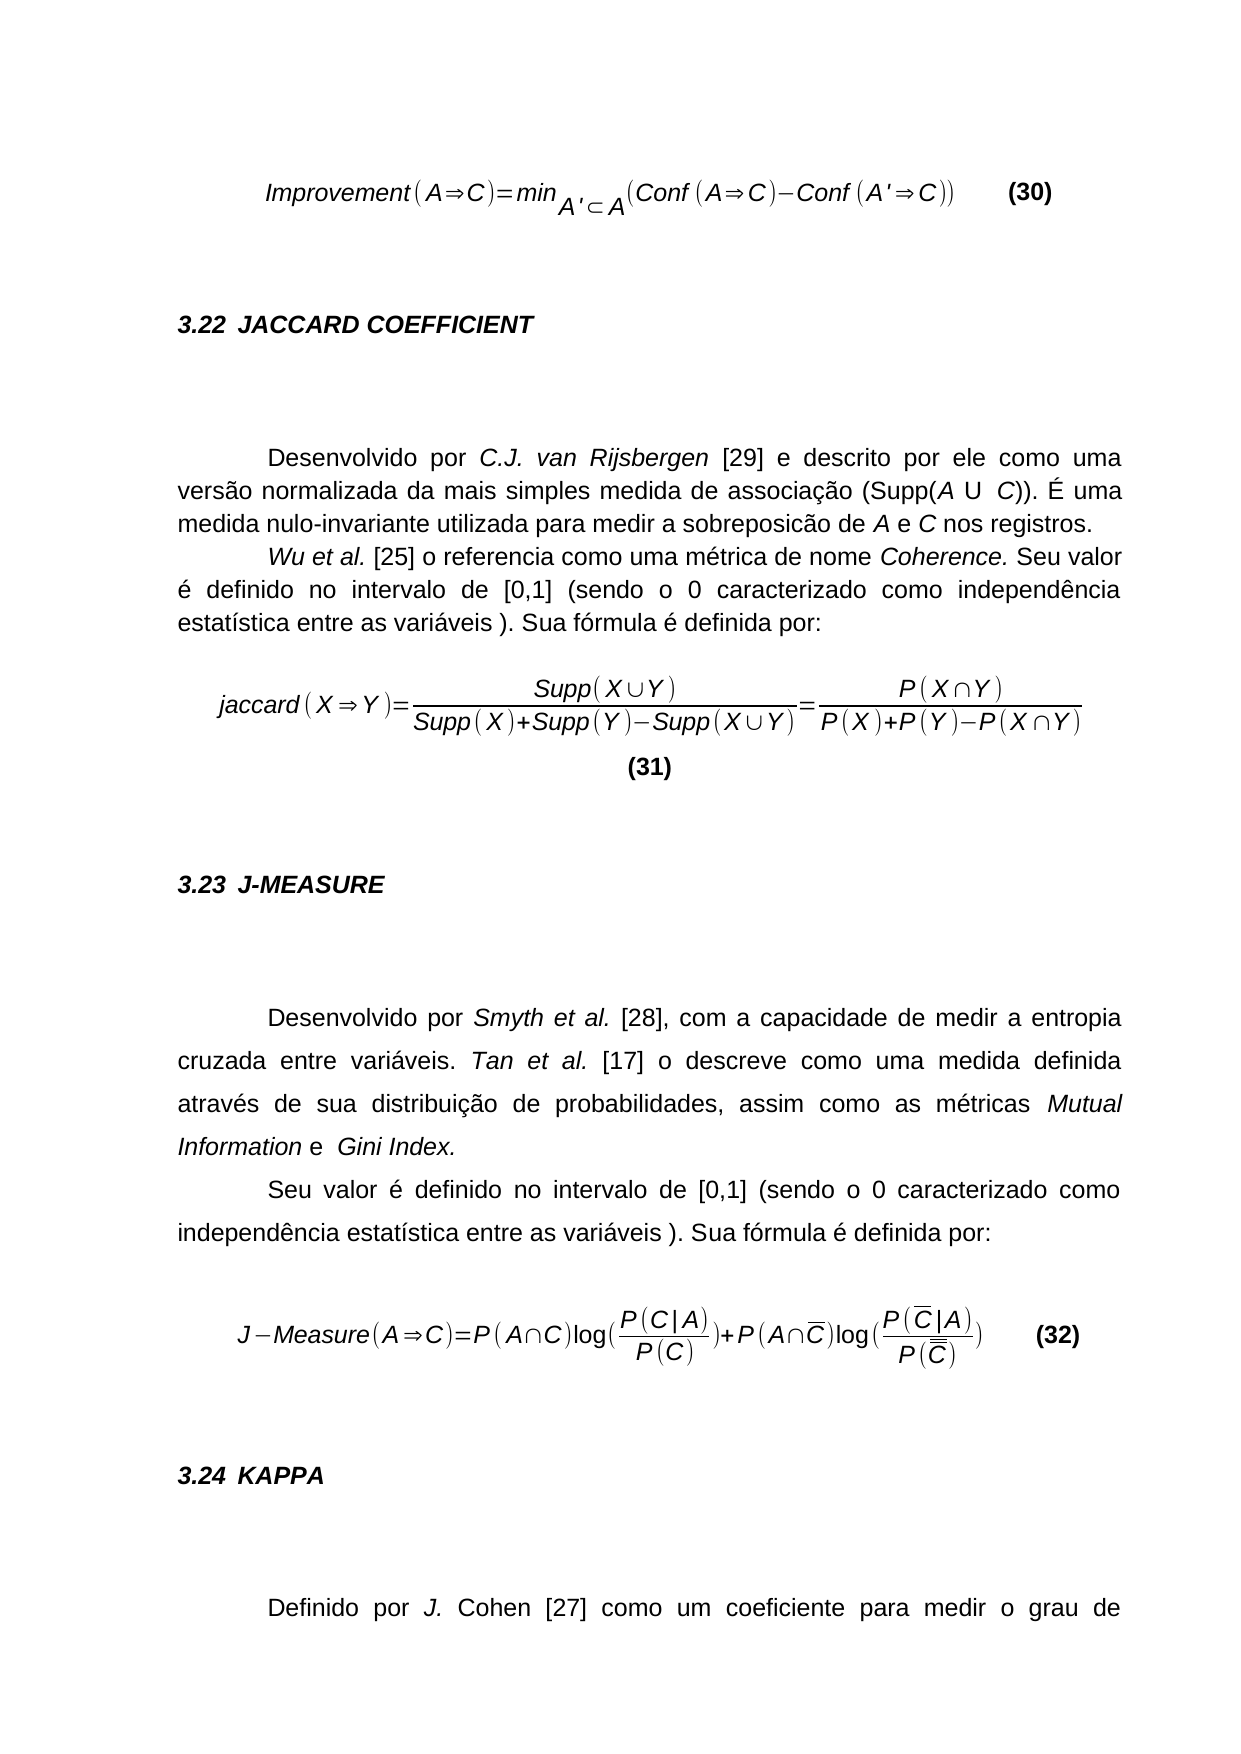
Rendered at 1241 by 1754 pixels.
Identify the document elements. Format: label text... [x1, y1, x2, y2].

subtitle J-MEASURE [177, 870, 1122, 899]
text (32) [177, 1304, 1122, 1371]
text (31) [177, 674, 1122, 781]
text Desenvolvido por Smyth et al. [28], com a capacidade de medir a entropia cruzada entre variáveis. Tan et al. [17] o descreve como uma medida definida através de sua distribuição de probabilidades, assim como as métricas Mutual Information e Gini Index. [177, 1003, 1122, 1161]
subtitle JACCARD COEFFICIENT [177, 310, 1122, 339]
text Wu et al. [25] o referencia como uma métrica de nome Coherence. Seu valor é definido no intervalo de [0,1] (sendo o 0 caracterizado como independência estatística entre as variáveis ). Sua fórmula é definida por: [177, 542, 1122, 637]
subtitle KAPPA [177, 1461, 1122, 1489]
text Desenvolvido por C.J. van Rijsbergen [29] e descrito por ele como uma versão normalizada da mais simples medida de associação (Supp(A U C)). É uma medida nulo-invariante utilizada para medir a sobreposicão de A e C nos registros. [177, 443, 1122, 538]
text Seu valor é definido no intervalo de [0,1] (sendo o 0 caracterizado como independência estatística entre as variáveis ). Sua fórmula é definida por: [177, 1175, 1122, 1247]
text (30) [177, 177, 1122, 221]
text Definido por J. Cohen [27] como um coeficiente para medir o grau de [177, 1593, 1122, 1622]
